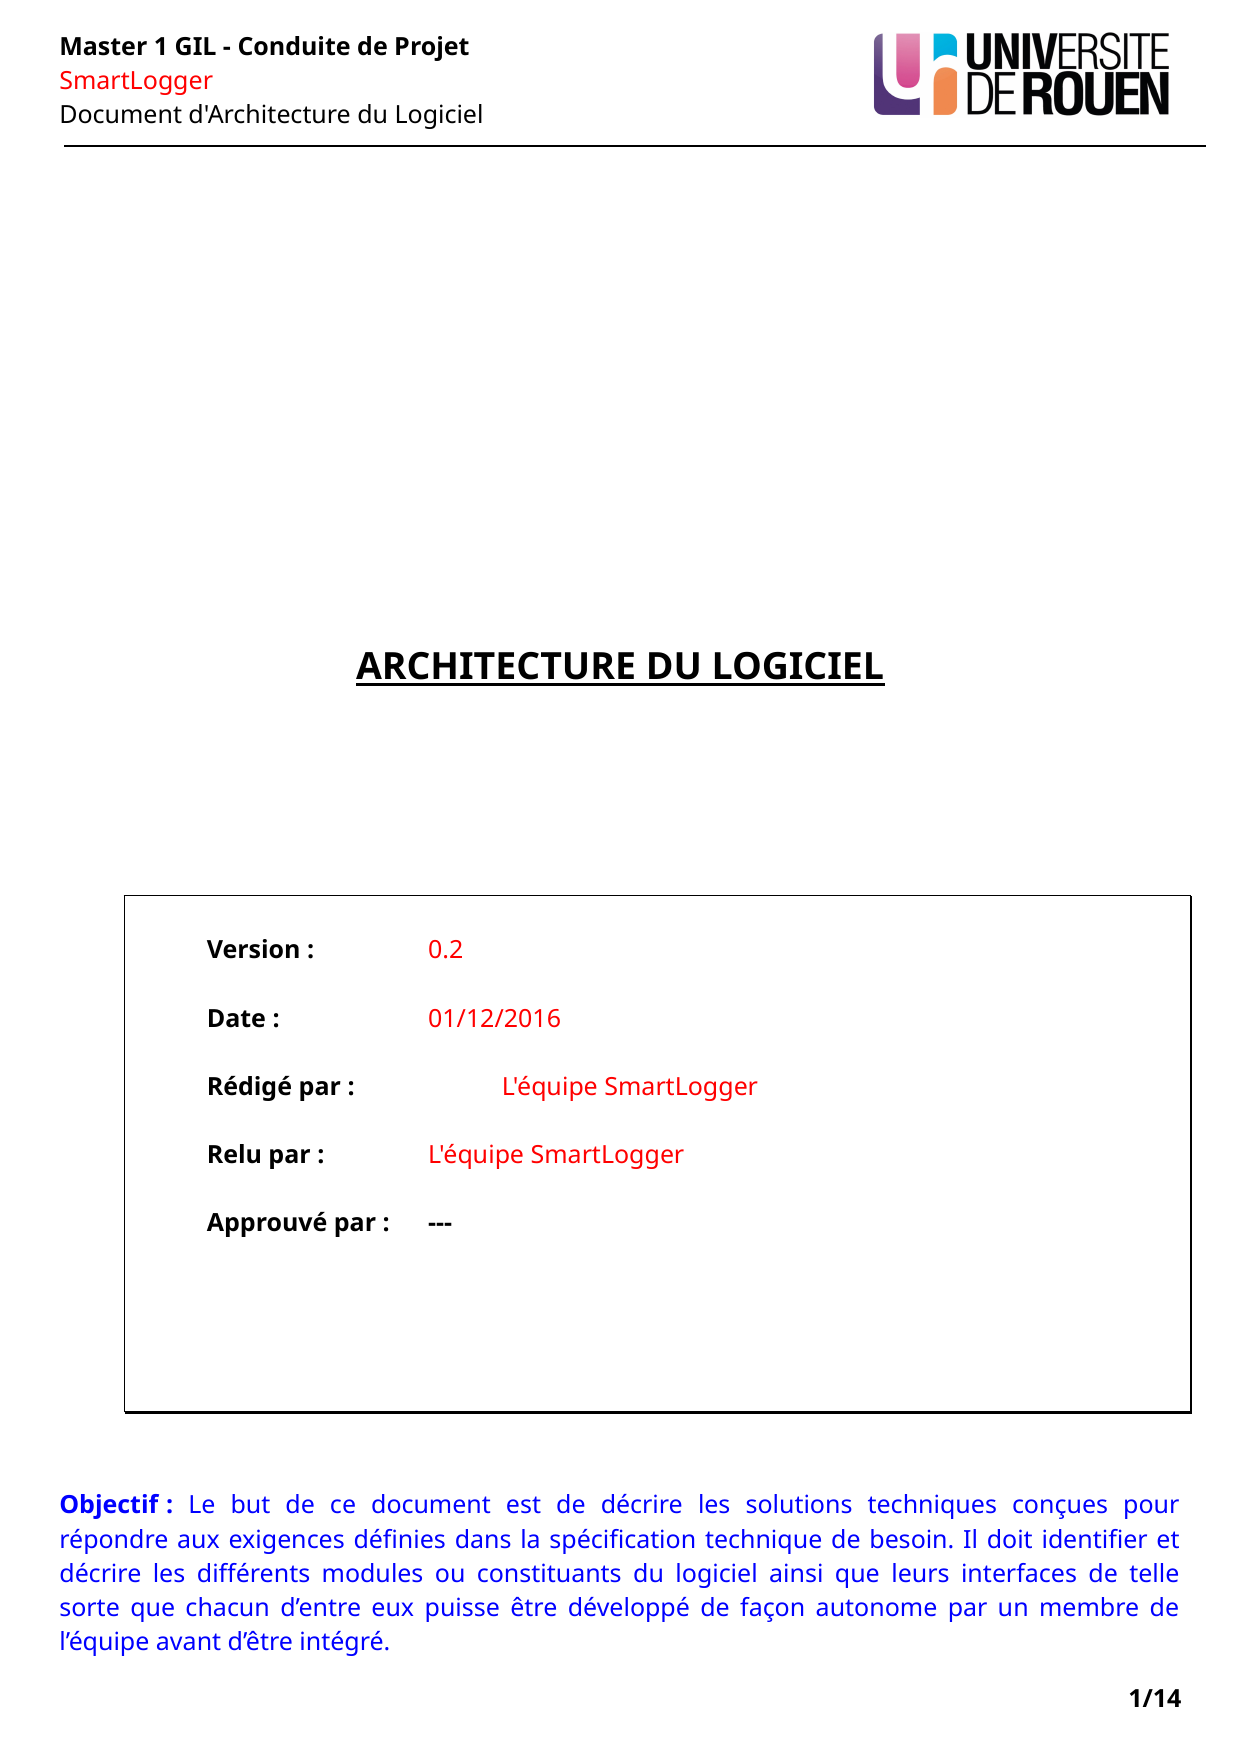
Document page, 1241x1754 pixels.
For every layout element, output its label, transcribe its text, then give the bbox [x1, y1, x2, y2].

text Rédigé par : L'équipe SmartLogger [125, 1065, 1190, 1102]
text Date : 01/12/2016 [125, 997, 1190, 1034]
text Approuvé par : --- [125, 1202, 1190, 1239]
text Relu par : L'équipe SmartLogger [125, 1133, 1190, 1171]
text Version : 0.2 [125, 929, 1190, 966]
text Objectif : Le but de ce document est de décrire les solutions techniques conçues pour répondre aux exigences définies dans la spécification technique de besoin. Il doit identifier et décrire les différents modules ou constituants du logiciel ainsi que leurs interfaces de telle sorte que chacun d’entre eux puisse être développé de façon autonome par un membre de l’équipe avant d’être intégré. [59, 1482, 1181, 1658]
picture [872, 32, 1170, 118]
subtitle ARCHITECTURE DU LOGICIEL [59, 639, 1181, 691]
